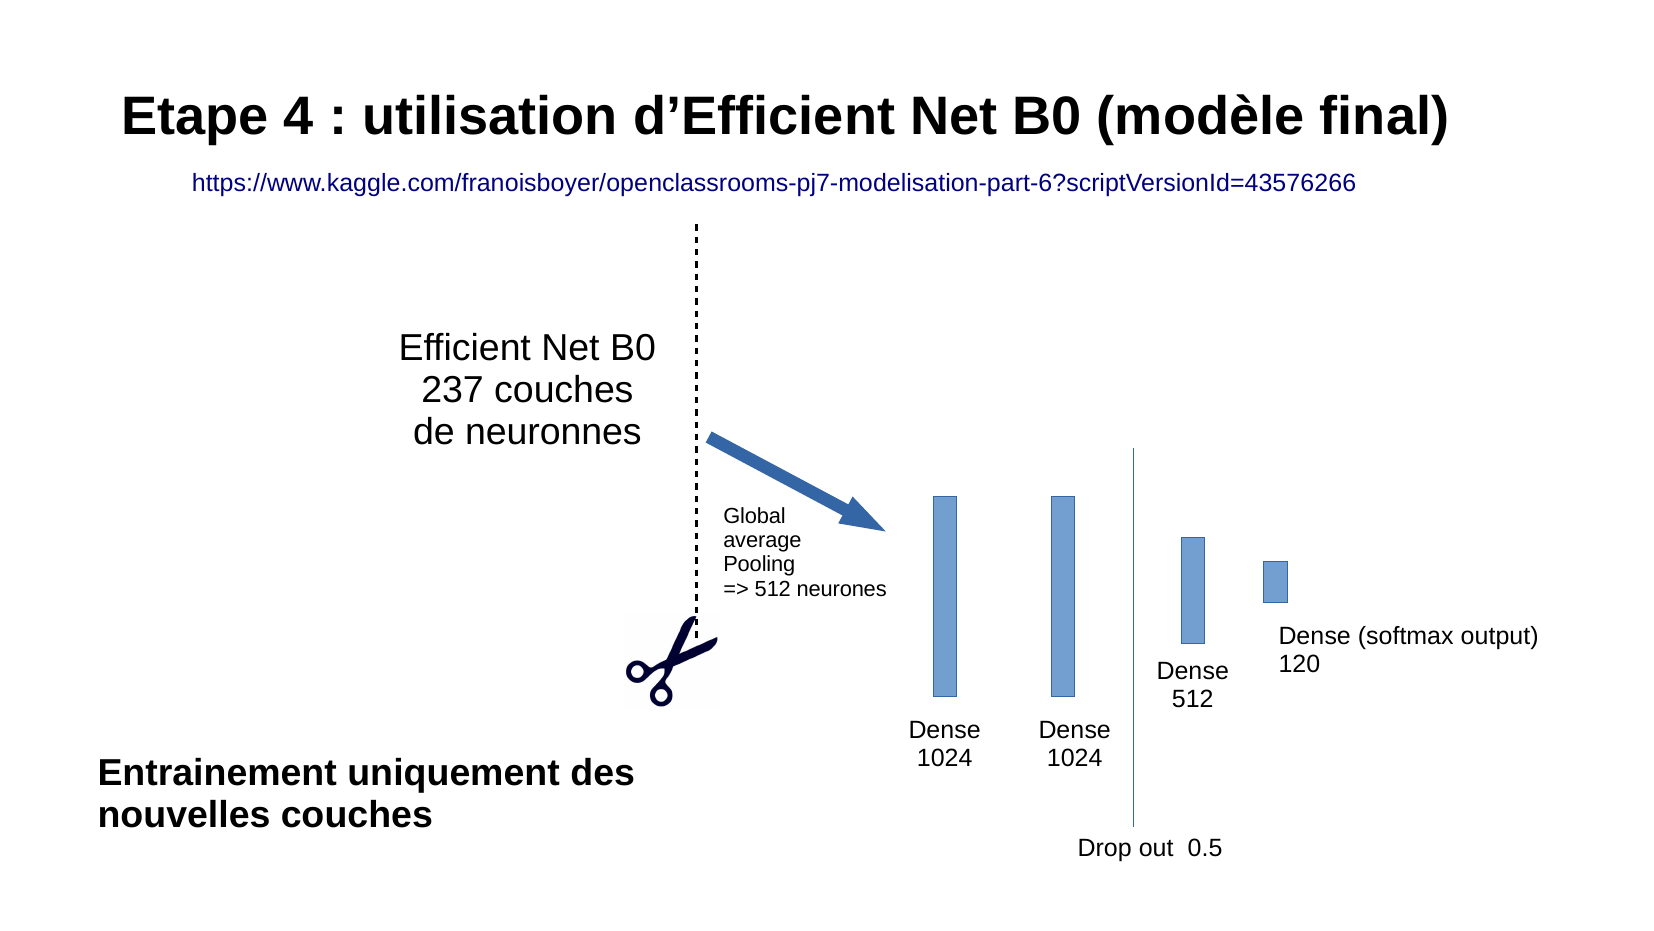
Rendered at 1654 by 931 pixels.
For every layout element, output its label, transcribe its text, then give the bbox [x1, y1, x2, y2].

text_box [1051, 496, 1075, 697]
text_box Etape 4 : utilisation d’Efficient Net B0 (modèle final) [106, 78, 1466, 156]
text_box Efficient Net B0 237 couches de neuronnes [383, 318, 671, 460]
text_box Dense 1024 [1015, 708, 1133, 792]
text_box Dense (softmax output) 120 [1263, 614, 1654, 697]
picture [625, 614, 721, 709]
text_box https://www.kaggle.com/franoisboyer/openclassrooms-pj7-modelisation-part-6?scriptVersionId=43576266 [177, 160, 1513, 260]
text_box [933, 496, 957, 697]
text_box Dense 1024 [885, 708, 1004, 792]
text_box Dense 512 [1134, 649, 1252, 733]
text_box [1263, 561, 1288, 603]
text_box Global average Pooling => 512 neurones [708, 496, 922, 657]
text_box Drop out 0.5 [1062, 826, 1453, 910]
text_box Entrainement uniquement des nouvelles couches [82, 744, 651, 846]
text_box [1181, 537, 1205, 644]
